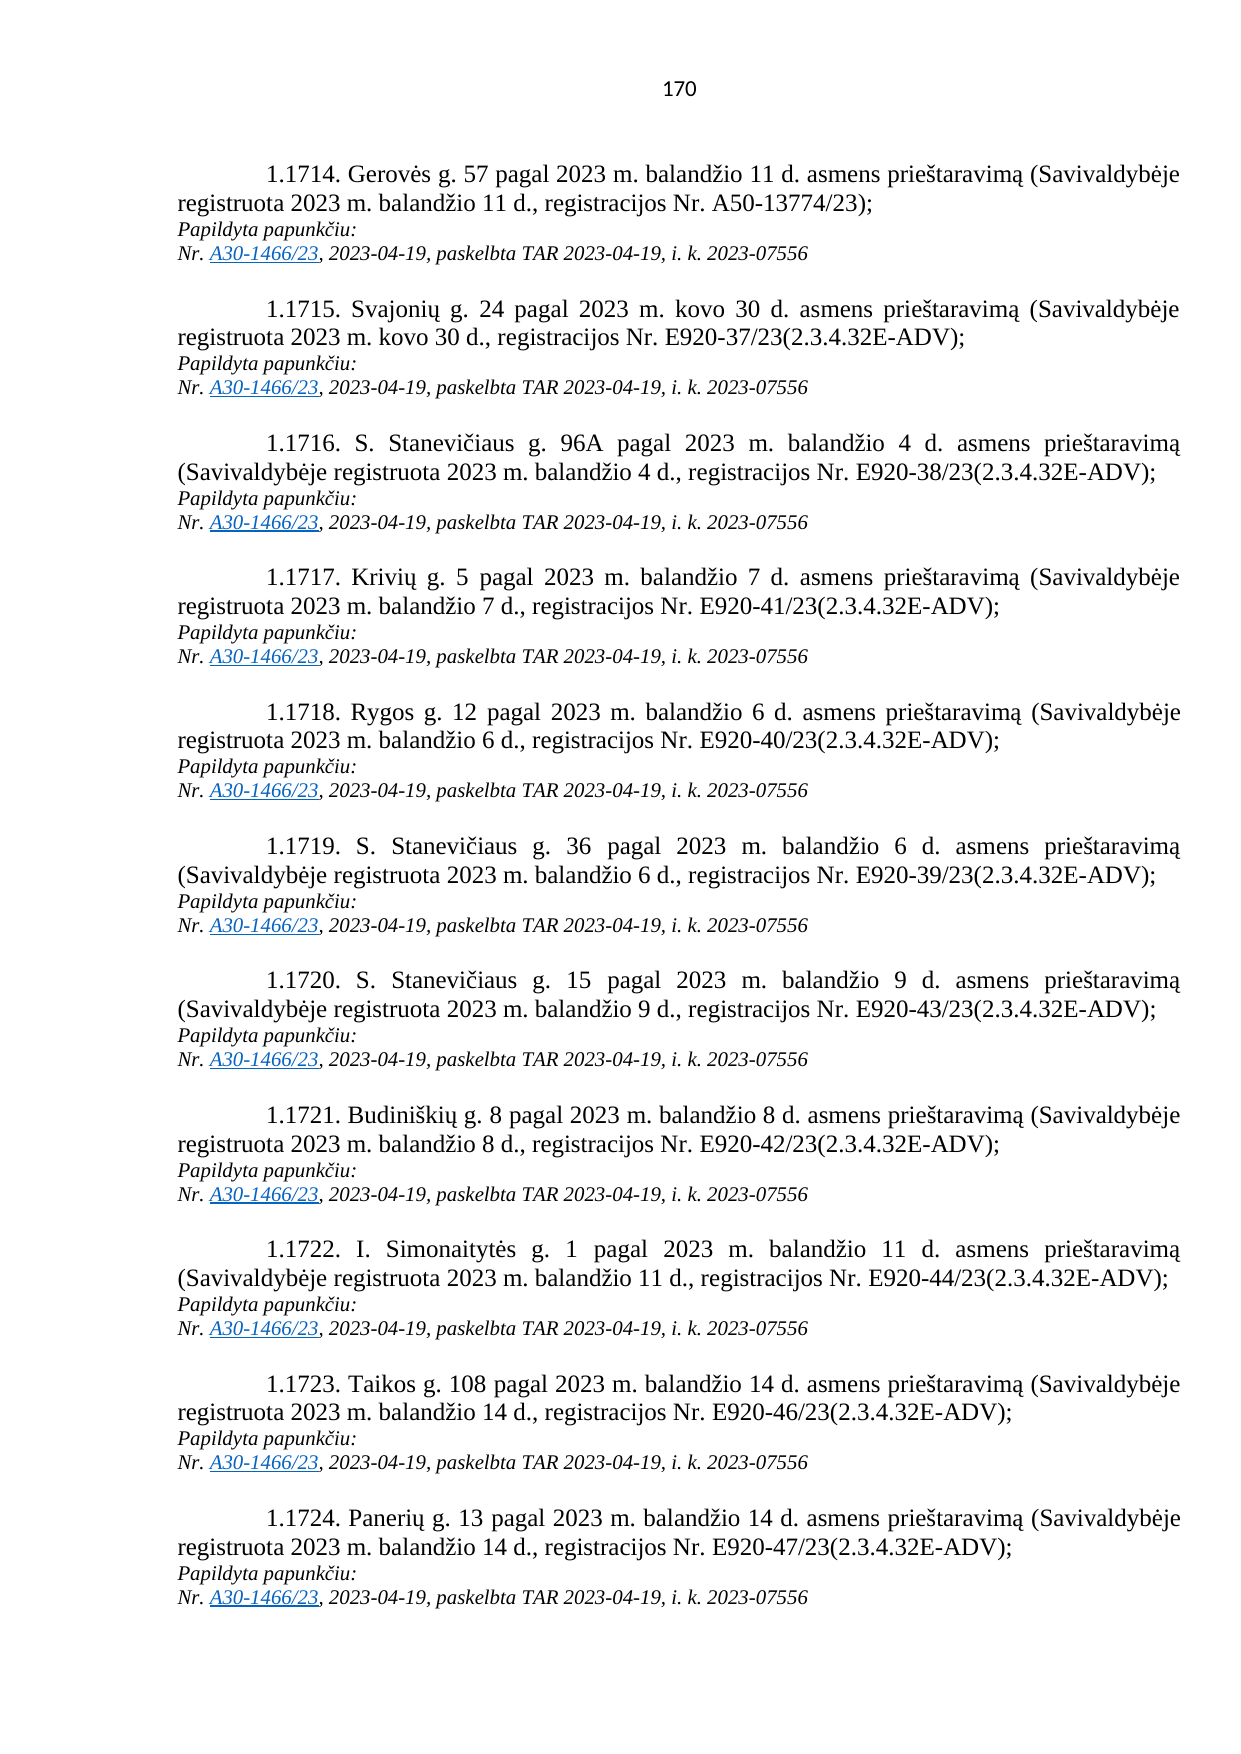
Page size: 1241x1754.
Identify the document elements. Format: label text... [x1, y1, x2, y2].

text 1.1718. Rygos g. 12 pagal 2023 m. balandžio 6 d. asmens prieštaravimą (Savivaldybėje registruota 2023 m. balandžio 6 d., registracijos Nr. E920-40/23(2.3.4.32E-ADV); [177, 697, 1181, 754]
text Papildyta papunkčiu: [177, 217, 1181, 241]
text Papildyta papunkčiu: [177, 1157, 1181, 1182]
text Nr. A30-1466/23, 2023-04-19, paskelbta TAR 2023-04-19, i. k. 2023-07556 [177, 375, 1181, 399]
text Nr. A30-1466/23, 2023-04-19, paskelbta TAR 2023-04-19, i. k. 2023-07556 [177, 1047, 1181, 1071]
text Nr. A30-1466/23, 2023-04-19, paskelbta TAR 2023-04-19, i. k. 2023-07556 [177, 644, 1181, 668]
text Papildyta papunkčiu: [177, 1561, 1181, 1585]
text 1.1716. S. Stanevičiaus g. 96A pagal 2023 m. balandžio 4 d. asmens prieštaravimą (Savivaldybėje registruota 2023 m. balandžio 4 d., registracijos Nr. E920-38/23(2.3.4.32E-ADV); [177, 428, 1181, 486]
text 1.1714. Gerovės g. 57 pagal 2023 m. balandžio 11 d. asmens prieštaravimą (Savivaldybėje registruota 2023 m. balandžio 11 d., registracijos Nr. A50-13774/23); [177, 159, 1181, 217]
text 1.1719. S. Stanevičiaus g. 36 pagal 2023 m. balandžio 6 d. asmens prieštaravimą (Savivaldybėje registruota 2023 m. balandžio 6 d., registracijos Nr. E920-39/23(2.3.4.32E-ADV); [177, 831, 1181, 889]
text 1.1715. Svajonių g. 24 pagal 2023 m. kovo 30 d. asmens prieštaravimą (Savivaldybėje registruota 2023 m. kovo 30 d., registracijos Nr. E920-37/23(2.3.4.32E-ADV); [177, 294, 1181, 351]
text Nr. A30-1466/23, 2023-04-19, paskelbta TAR 2023-04-19, i. k. 2023-07556 [177, 1450, 1181, 1474]
text Nr. A30-1466/23, 2023-04-19, paskelbta TAR 2023-04-19, i. k. 2023-07556 [177, 1316, 1181, 1340]
text Nr. A30-1466/23, 2023-04-19, paskelbta TAR 2023-04-19, i. k. 2023-07556 [177, 510, 1181, 534]
text 1.1722. I. Simonaitytės g. 1 pagal 2023 m. balandžio 11 d. asmens prieštaravimą (Savivaldybėje registruota 2023 m. balandžio 11 d., registracijos Nr. E920-44/23(2.3.4.32E-ADV); [177, 1234, 1181, 1292]
text Papildyta papunkčiu: [177, 1292, 1181, 1316]
text 1.1721. Budiniškių g. 8 pagal 2023 m. balandžio 8 d. asmens prieštaravimą (Savivaldybėje registruota 2023 m. balandžio 8 d., registracijos Nr. E920-42/23(2.3.4.32E-ADV); [177, 1100, 1181, 1157]
text Papildyta papunkčiu: [177, 889, 1181, 913]
text Nr. A30-1466/23, 2023-04-19, paskelbta TAR 2023-04-19, i. k. 2023-07556 [177, 778, 1181, 802]
text Nr. A30-1466/23, 2023-04-19, paskelbta TAR 2023-04-19, i. k. 2023-07556 [177, 241, 1181, 265]
text Papildyta papunkčiu: [177, 351, 1181, 375]
text Papildyta papunkčiu: [177, 1426, 1181, 1450]
text Papildyta papunkčiu: [177, 1023, 1181, 1047]
text 1.1723. Taikos g. 108 pagal 2023 m. balandžio 14 d. asmens prieštaravimą (Savivaldybėje registruota 2023 m. balandžio 14 d., registracijos Nr. E920-46/23(2.3.4.32E-ADV); [177, 1369, 1181, 1426]
text 1.1724. Panerių g. 13 pagal 2023 m. balandžio 14 d. asmens prieštaravimą (Savivaldybėje registruota 2023 m. balandžio 14 d., registracijos Nr. E920-47/23(2.3.4.32E-ADV); [177, 1503, 1181, 1561]
text 1.1717. Krivių g. 5 pagal 2023 m. balandžio 7 d. asmens prieštaravimą (Savivaldybėje registruota 2023 m. balandžio 7 d., registracijos Nr. E920-41/23(2.3.4.32E-ADV); [177, 562, 1181, 620]
text 1.1720. S. Stanevičiaus g. 15 pagal 2023 m. balandžio 9 d. asmens prieštaravimą (Savivaldybėje registruota 2023 m. balandžio 9 d., registracijos Nr. E920-43/23(2.3.4.32E-ADV); [177, 966, 1181, 1023]
text Nr. A30-1466/23, 2023-04-19, paskelbta TAR 2023-04-19, i. k. 2023-07556 [177, 1585, 1181, 1609]
text Nr. A30-1466/23, 2023-04-19, paskelbta TAR 2023-04-19, i. k. 2023-07556 [177, 913, 1181, 937]
text Papildyta papunkčiu: [177, 486, 1181, 510]
text Nr. A30-1466/23, 2023-04-19, paskelbta TAR 2023-04-19, i. k. 2023-07556 [177, 1182, 1181, 1206]
text Papildyta papunkčiu: [177, 620, 1181, 644]
text Papildyta papunkčiu: [177, 754, 1181, 778]
